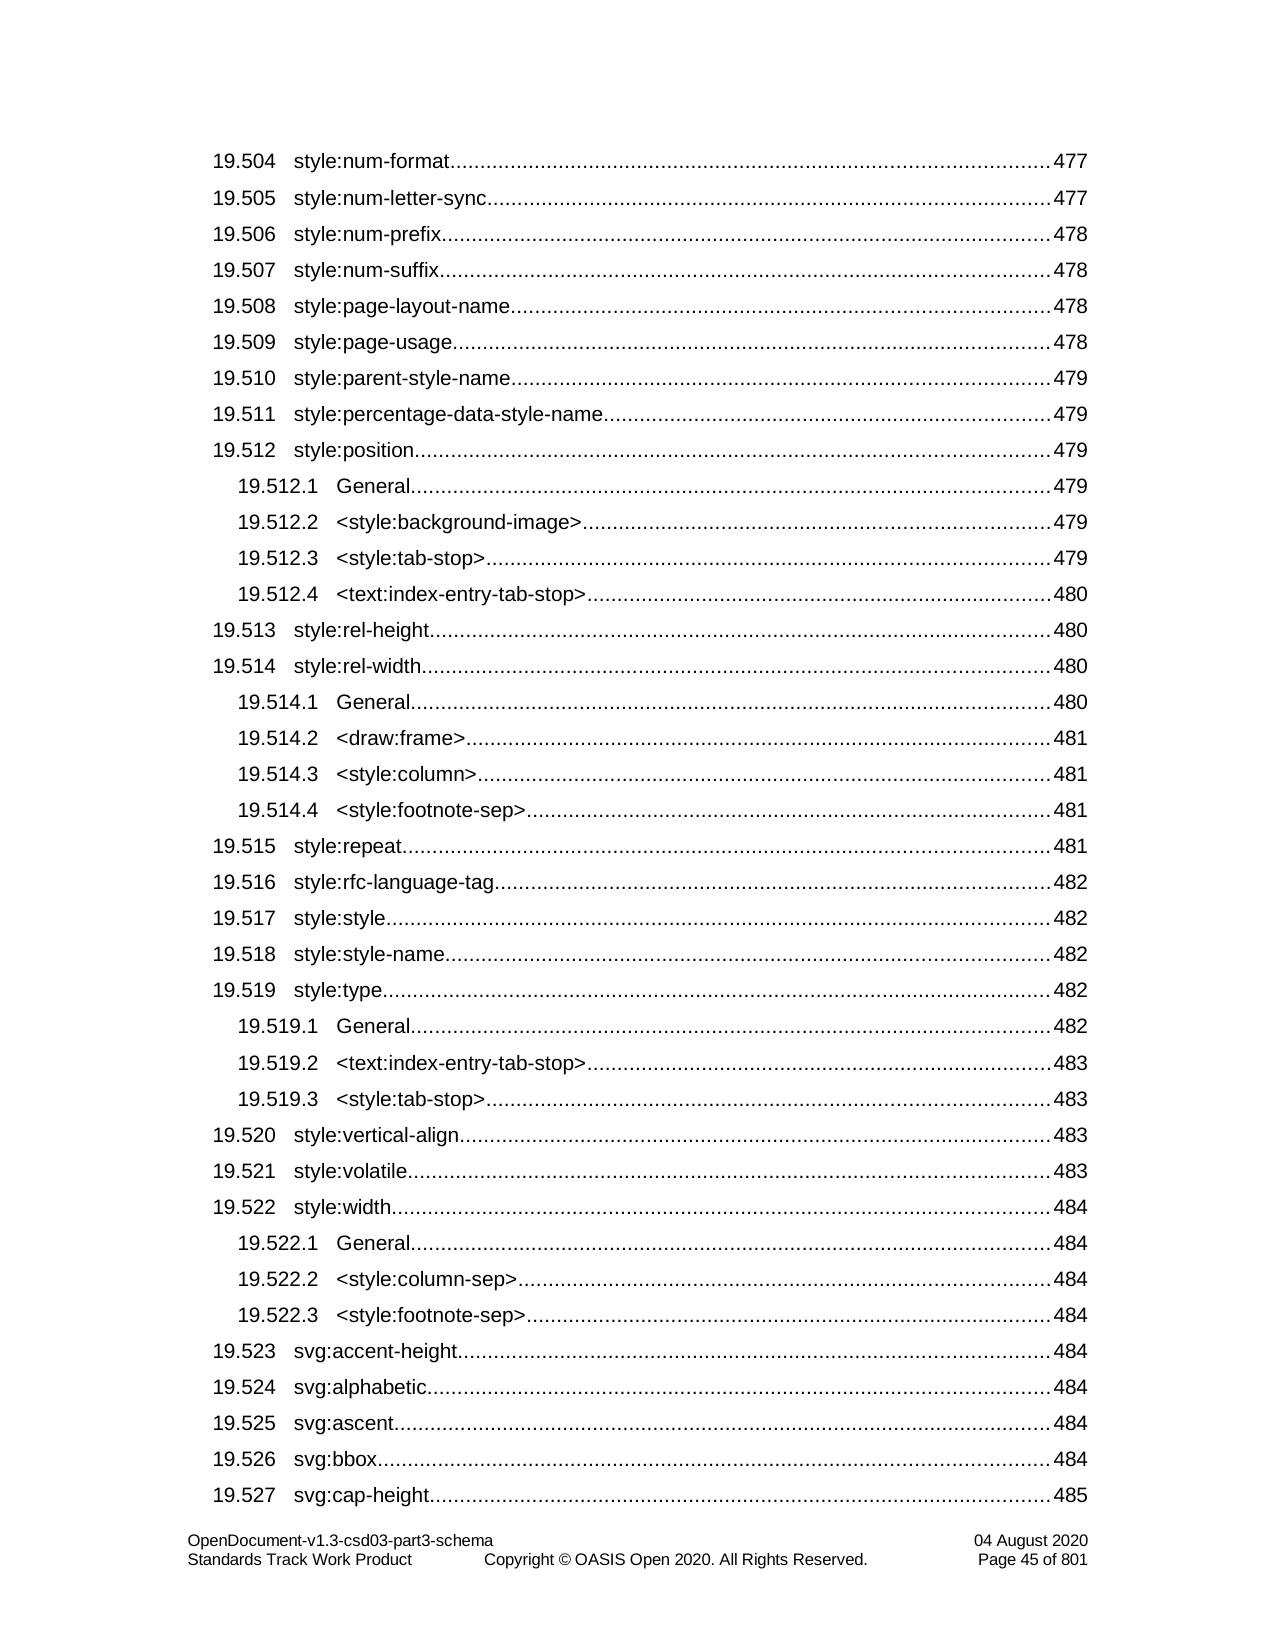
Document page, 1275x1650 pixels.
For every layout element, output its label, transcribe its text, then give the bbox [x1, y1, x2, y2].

text 19.517 style:style 482 [212, 907, 1088, 930]
text 19.514.3 <style:column> 481 [237, 763, 1088, 786]
text 19.514 style:rel-width 480 [212, 654, 1088, 678]
text 19.520 style:vertical-align 483 [212, 1123, 1088, 1147]
text 19.516 style:rfc-language-tag 482 [212, 871, 1088, 894]
text 19.522 style:width 484 [212, 1195, 1088, 1219]
text 19.512.2 <style:background-image> 479 [237, 510, 1088, 534]
text 19.512.1 General 479 [237, 474, 1088, 498]
text 19.524 svg:alphabetic 484 [212, 1375, 1088, 1399]
text 19.527 svg:cap-height 485 [212, 1483, 1088, 1507]
text 19.522.3 <style:footnote-sep> 484 [237, 1303, 1088, 1327]
text 19.526 svg:bbox 484 [212, 1447, 1088, 1471]
text 19.514.4 <style:footnote-sep> 481 [237, 799, 1088, 822]
text 19.519.3 <style:tab-stop> 483 [237, 1087, 1088, 1111]
text 19.523 svg:accent-height 484 [212, 1339, 1088, 1363]
text 19.519.2 <text:index-entry-tab-stop> 483 [237, 1051, 1088, 1074]
text 19.522.1 General 484 [237, 1231, 1088, 1255]
text 19.512.4 <text:index-entry-tab-stop> 480 [237, 582, 1088, 606]
text 19.512.3 <style:tab-stop> 479 [237, 546, 1088, 570]
text 19.514.1 General 480 [237, 691, 1088, 714]
text 19.519.1 General 482 [237, 1015, 1088, 1038]
text 19.513 style:rel-height 480 [212, 618, 1088, 642]
text 19.509 style:page-usage 478 [212, 330, 1088, 354]
text 19.522.2 <style:column-sep> 484 [237, 1267, 1088, 1291]
text 19.512 style:position 479 [212, 438, 1088, 462]
text 19.514.2 <draw:frame> 481 [237, 727, 1088, 750]
text 19.519 style:type 482 [212, 979, 1088, 1002]
text 19.511 style:percentage-data-style-name 479 [212, 402, 1088, 426]
text 19.507 style:num-suffix 478 [212, 258, 1088, 282]
text 19.504 style:num-format 477 [212, 150, 1088, 173]
text 19.510 style:parent-style-name 479 [212, 366, 1088, 390]
text 19.508 style:page-layout-name 478 [212, 294, 1088, 318]
text 19.505 style:num-letter-sync 477 [212, 186, 1088, 209]
text 19.525 svg:ascent 484 [212, 1411, 1088, 1435]
text 19.506 style:num-prefix 478 [212, 222, 1088, 246]
text 19.518 style:style-name 482 [212, 943, 1088, 966]
text 19.521 style:volatile 483 [212, 1159, 1088, 1183]
text 19.515 style:repeat 481 [212, 835, 1088, 858]
